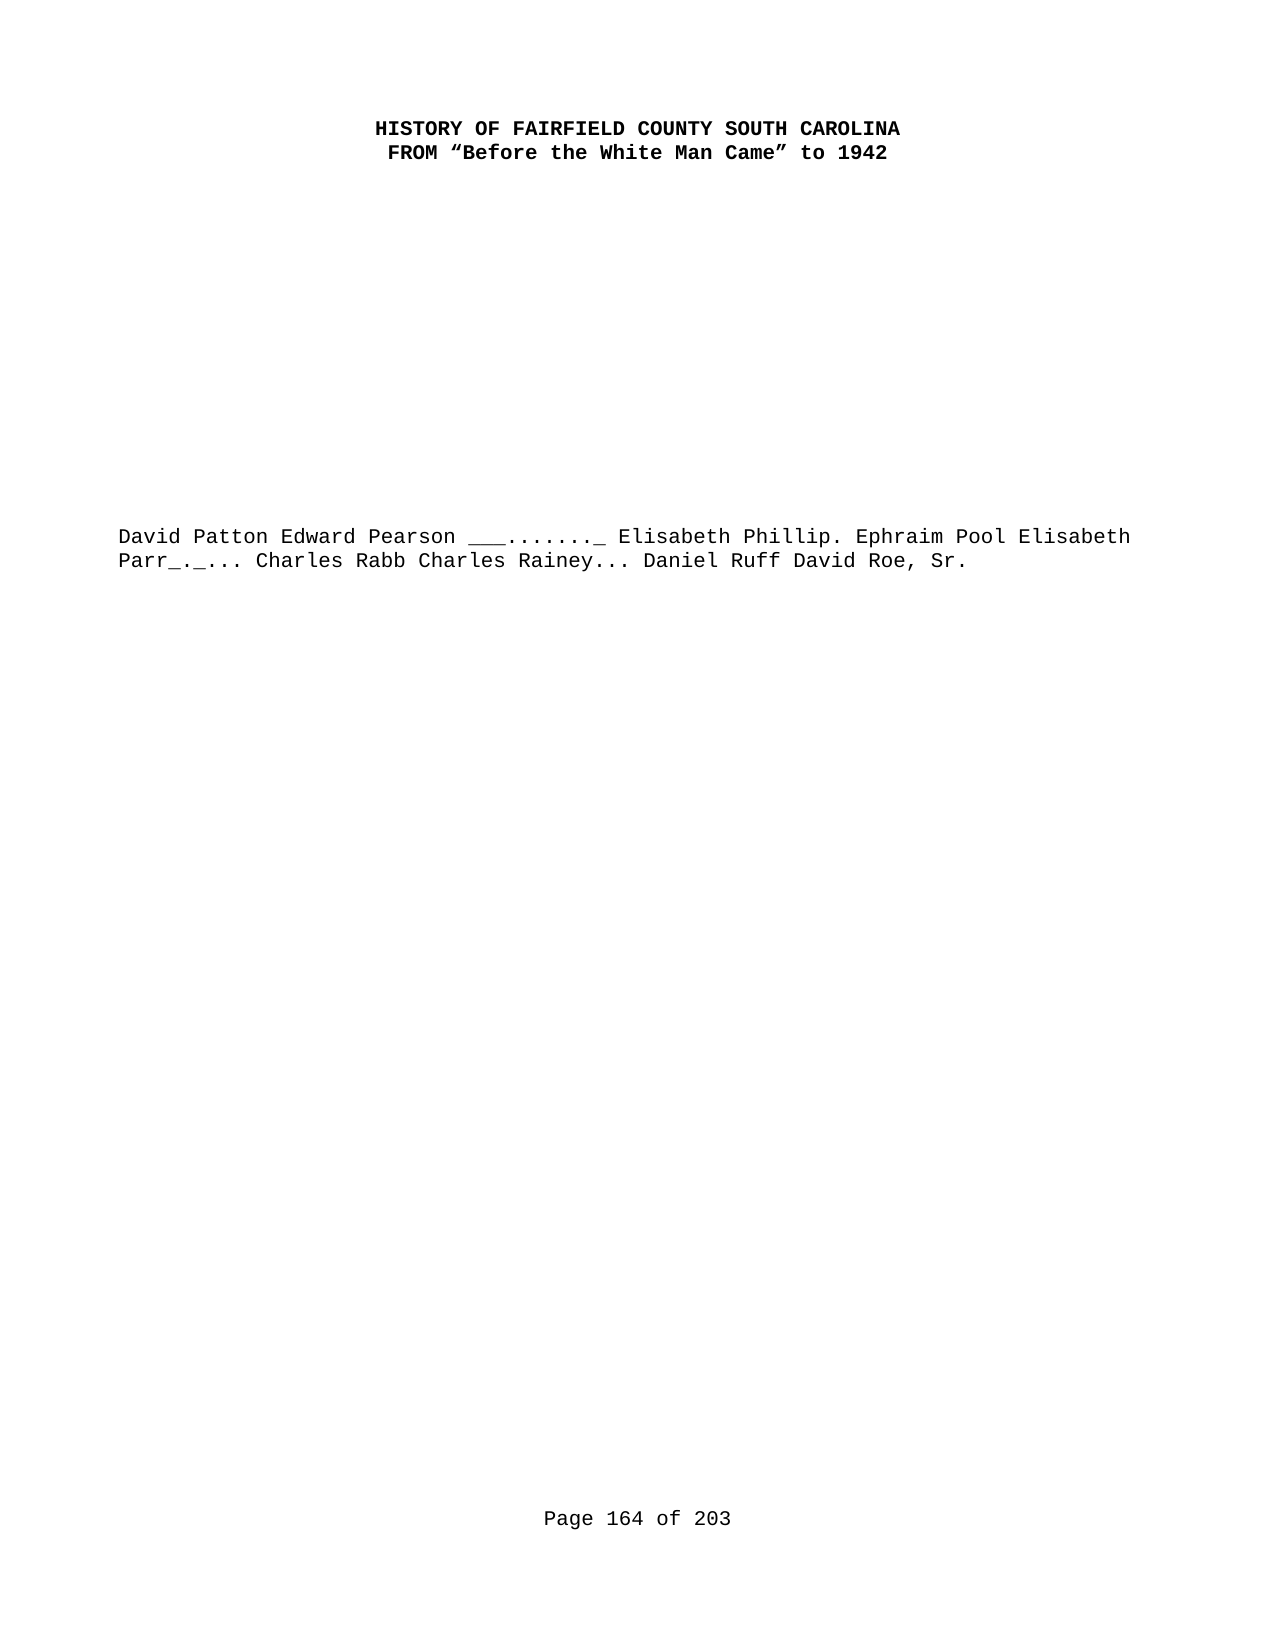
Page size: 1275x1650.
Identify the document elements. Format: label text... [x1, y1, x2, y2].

text David Patton Edward Pearson ___......._ Elisabeth Phillip. Ephraim Pool Elisabeth Parr_._... Charles Rabb Charles Rainey... Daniel Ruff David Roe, Sr. [118, 526, 1157, 573]
